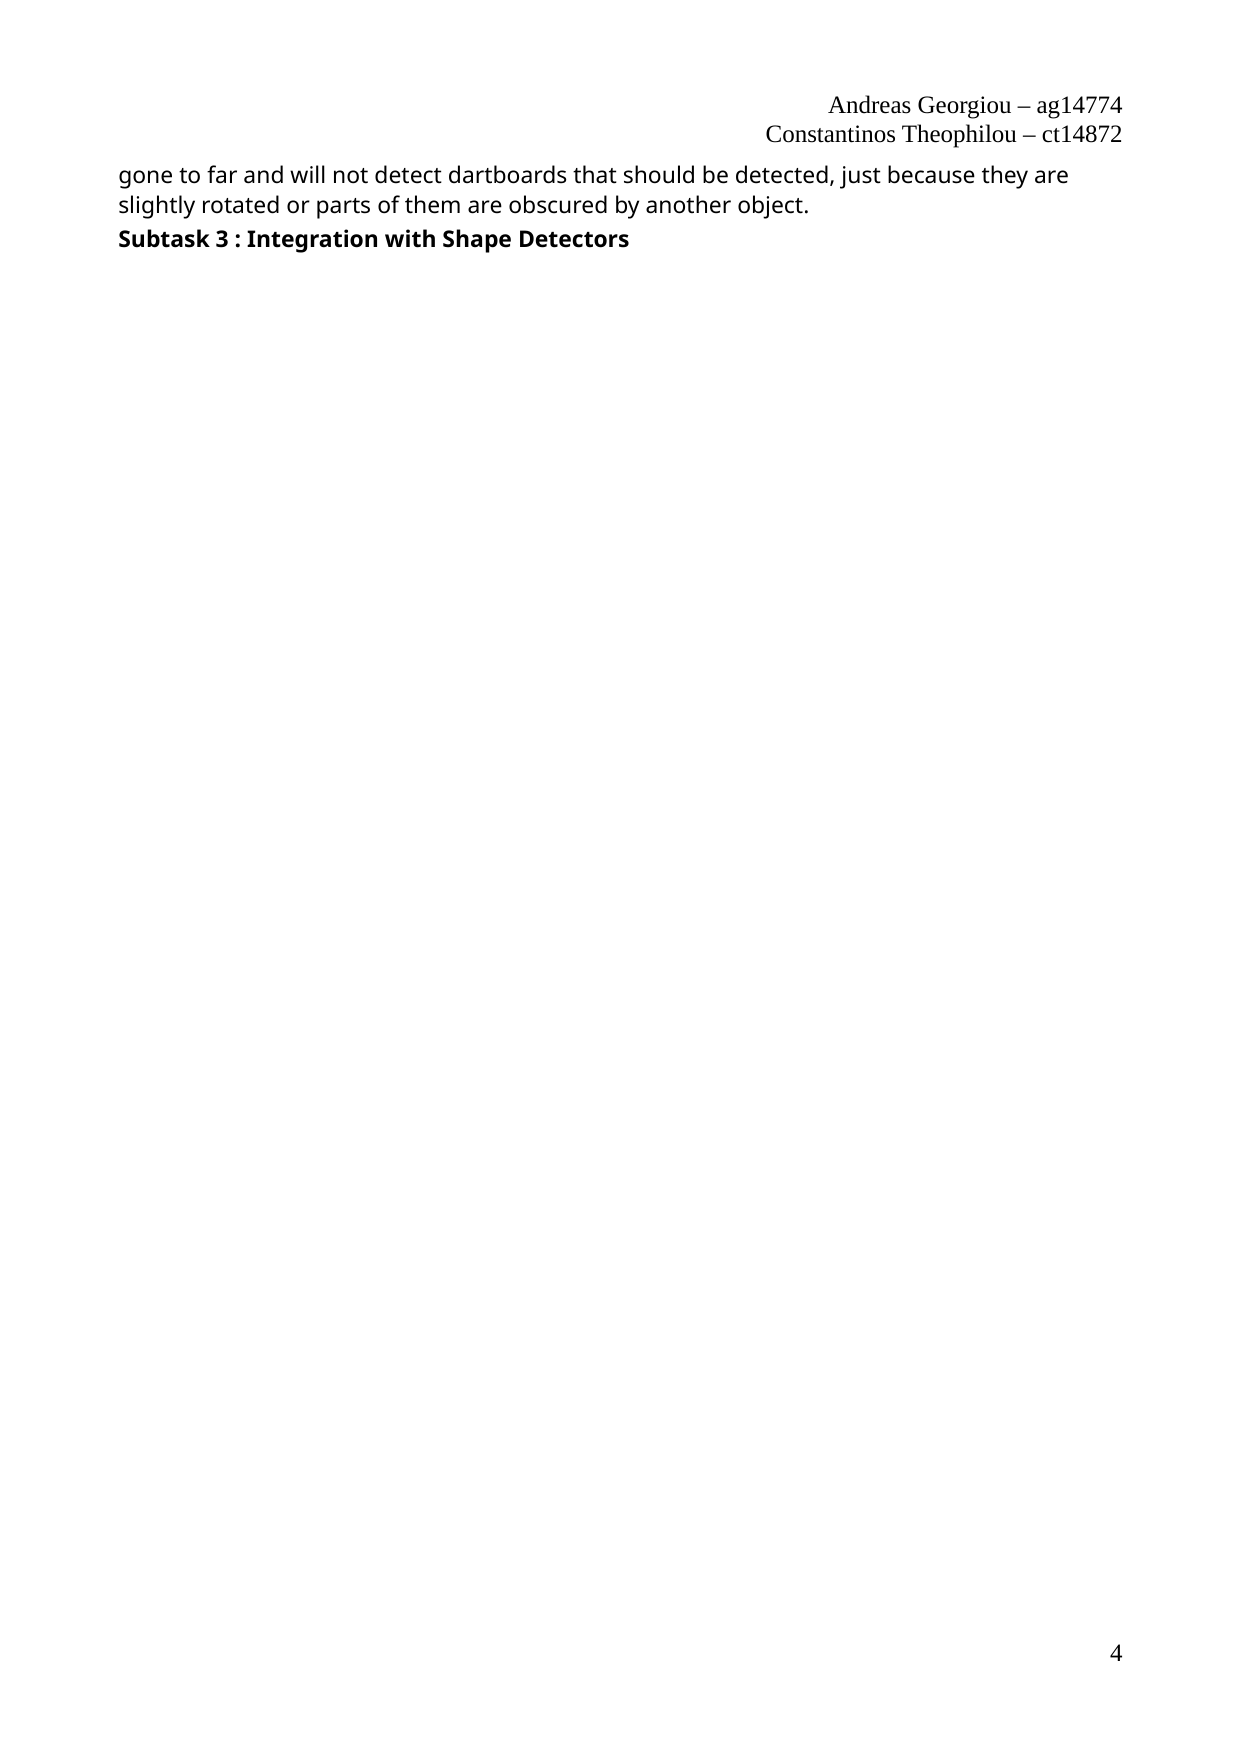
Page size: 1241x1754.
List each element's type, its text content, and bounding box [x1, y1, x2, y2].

text Subtask 3 : Integration with Shape Detectors [118, 222, 1122, 254]
text gone to far and will not detect dartboards that should be detected, just because they are slightly rotated or parts of them are obscured by another object. [118, 159, 1122, 219]
